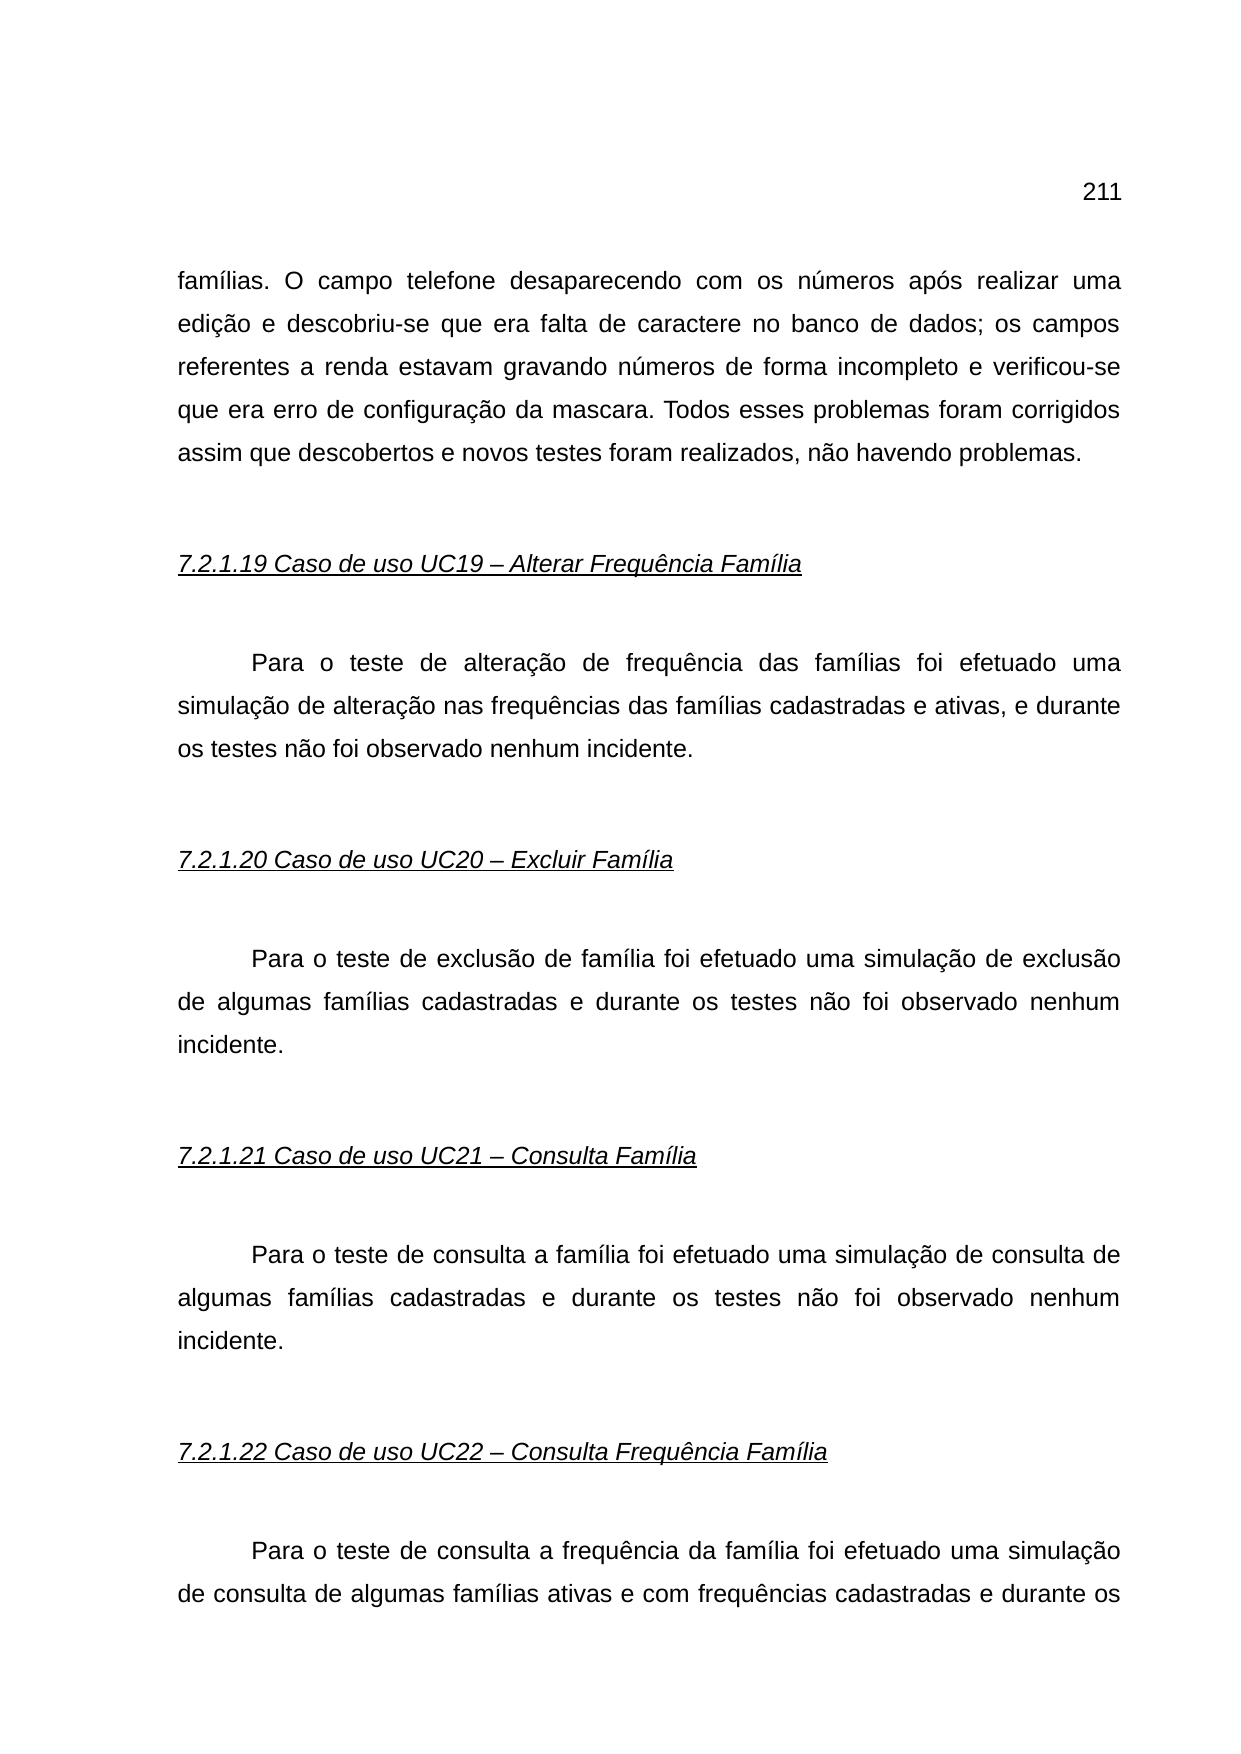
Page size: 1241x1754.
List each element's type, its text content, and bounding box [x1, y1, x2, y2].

subtitle 7.2.1.22 Caso de uso UC22 – Consulta Frequência Família [177, 1437, 1122, 1466]
text Para o teste de exclusão de família foi efetuado uma simulação de exclusão de algumas famílias cadastradas e durante os testes não foi observado nenhum incidente. [177, 944, 1122, 1059]
subtitle 7.2.1.20 Caso de uso UC20 – Excluir Família [177, 845, 1122, 874]
text Para o teste de alteração de frequência das famílias foi efetuado uma simulação de alteração nas frequências das famílias cadastradas e ativas, e durante os testes não foi observado nenhum incidente. [177, 648, 1122, 763]
subtitle 7.2.1.21 Caso de uso UC21 – Consulta Família [177, 1141, 1122, 1170]
subtitle 7.2.1.19 Caso de uso UC19 – Alterar Frequência Família [177, 549, 1122, 578]
text famílias. O campo telefone desaparecendo com os números após realizar uma edição e descobriu-se que era falta de caractere no banco de dados; os campos referentes a renda estavam gravando números de forma incompleto e verificou-se que era erro de configuração da mascara. Todos esses problemas foram corrigidos assim que descobertos e novos testes foram realizados, não havendo problemas. [177, 266, 1122, 467]
text Para o teste de consulta a família foi efetuado uma simulação de consulta de algumas famílias cadastradas e durante os testes não foi observado nenhum incidente. [177, 1240, 1122, 1355]
text Para o teste de consulta a frequência da família foi efetuado uma simulação de consulta de algumas famílias ativas e com frequências cadastradas e durante os [177, 1536, 1122, 1608]
